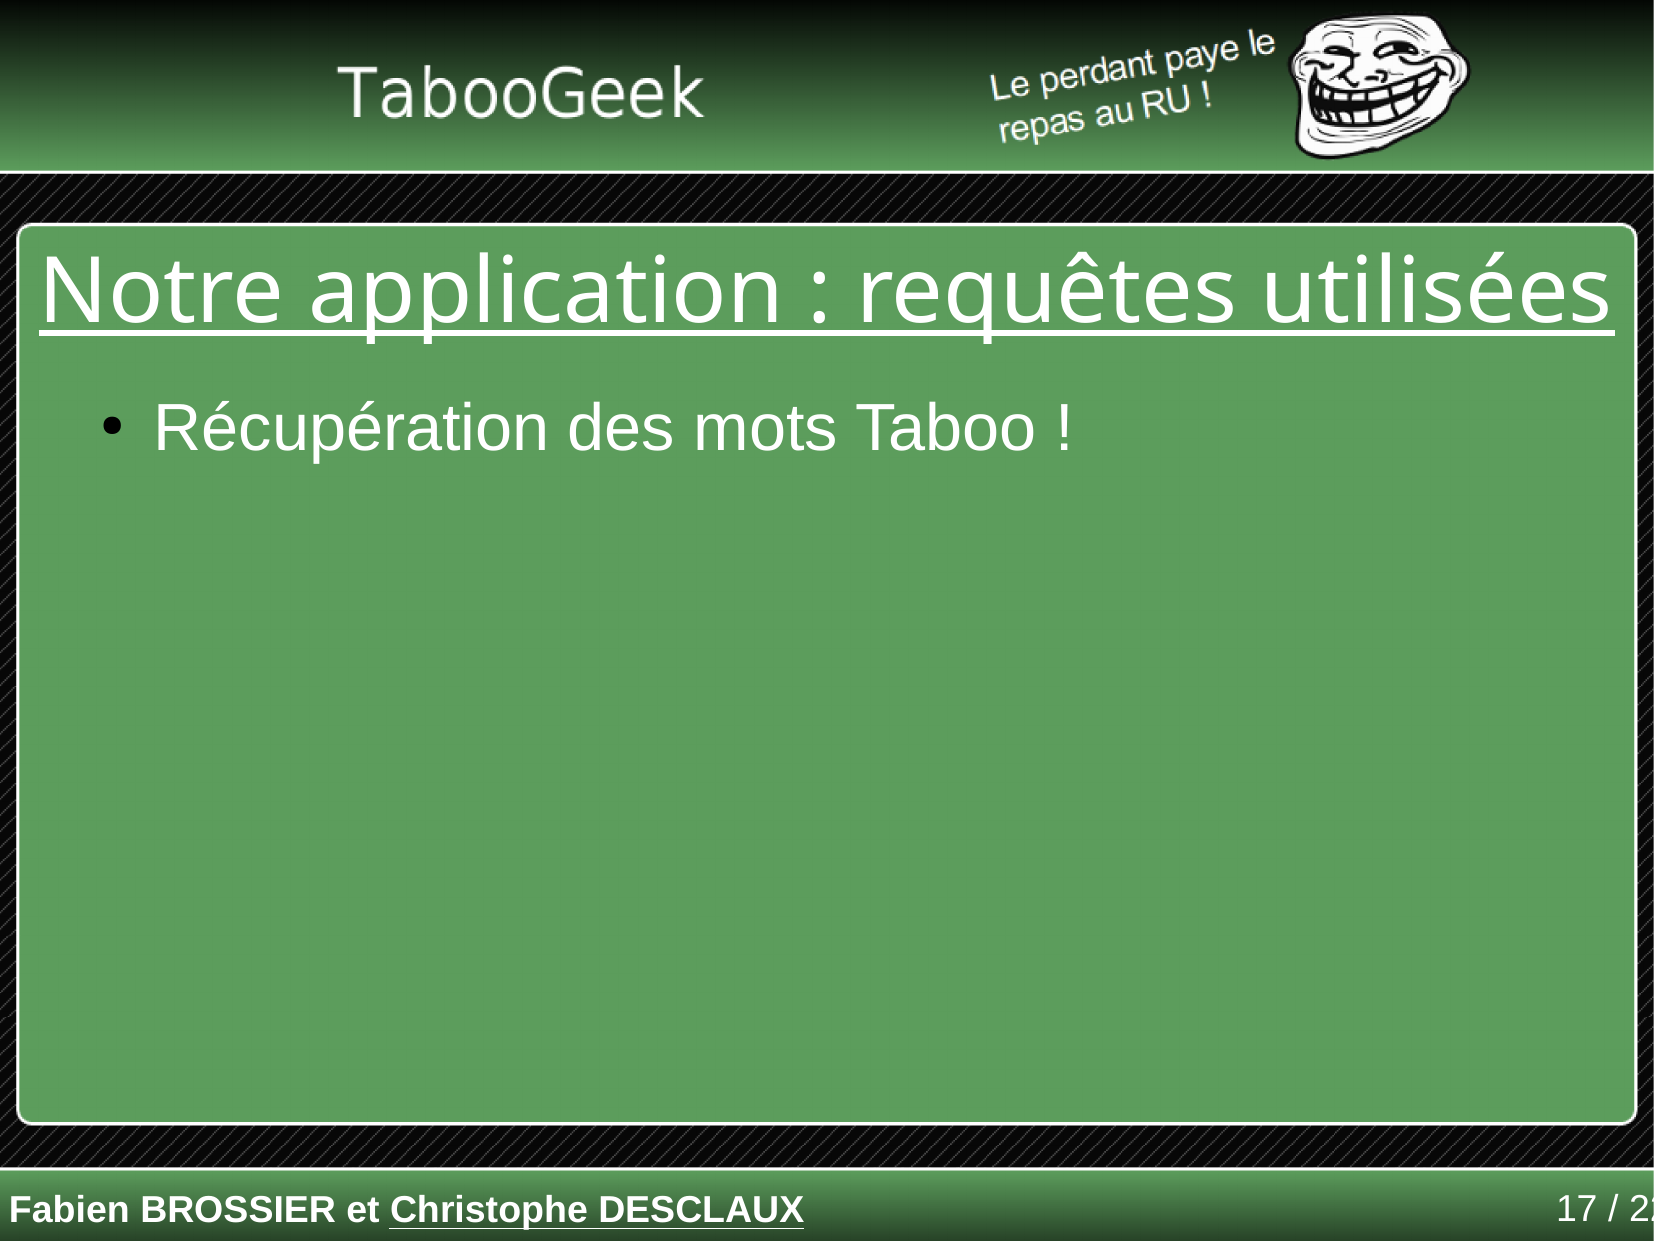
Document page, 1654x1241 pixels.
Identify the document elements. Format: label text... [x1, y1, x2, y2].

list Récupération des mots Taboo ! [82, 389, 1571, 1099]
picture [0, 0, 1654, 1241]
title Notre application : requêtes utilisées [35, 213, 1619, 362]
